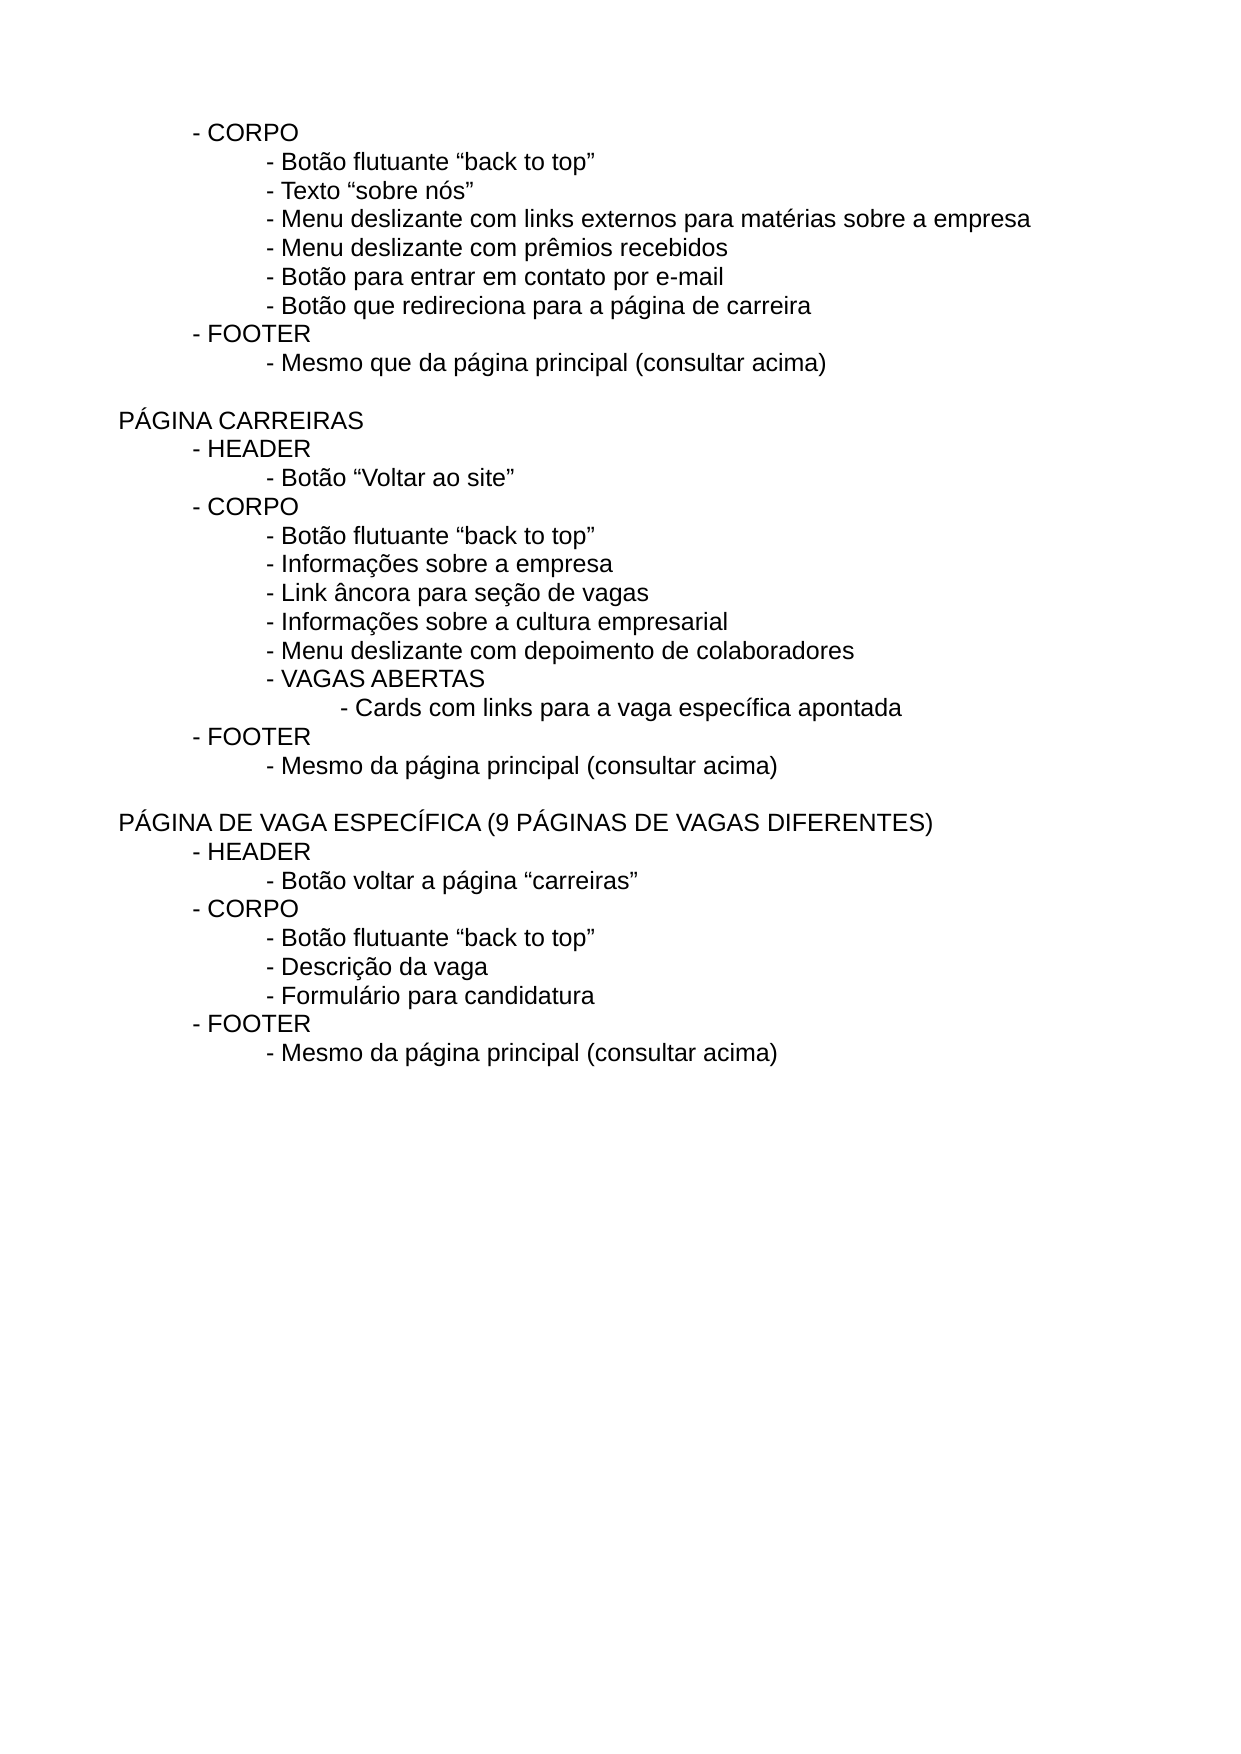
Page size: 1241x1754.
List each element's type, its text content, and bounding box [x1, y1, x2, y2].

text - Botão para entrar em contato por e-mail - Botão que redireciona para a página de carreira - FOOTER - Mesmo que da página principal (consultar acima) PÁGINA CARREIRAS - HEADER - Botão “Voltar ao site” - CORPO - Botão flutuante “back to top” - Informações sobre a empresa - Link âncora para seção de vagas [118, 262, 1122, 607]
text - Informações sobre a cultura empresarial - Menu deslizante com depoimento de colaboradores - VAGAS ABERTAS - Cards com links para a vaga específica apontada - FOOTER - Mesmo da página principal (consultar acima) PÁGINA DE VAGA ESPECÍFICA (9 PÁGINAS DE VAGAS DIFERENTES) - HEADER - Botão voltar a página “carreiras” - CORPO - Botão flutuante “back to top” - Descrição da vaga - Formulário para candidatura - FOOTER - Mesmo da página principal (consultar acima) [118, 607, 1122, 1096]
text - CORPO - Botão flutuante “back to top” - Texto “sobre nós” - Menu deslizante com links externos para matérias sobre a empresa - Menu deslizante com prêmios recebidos [118, 118, 1122, 262]
